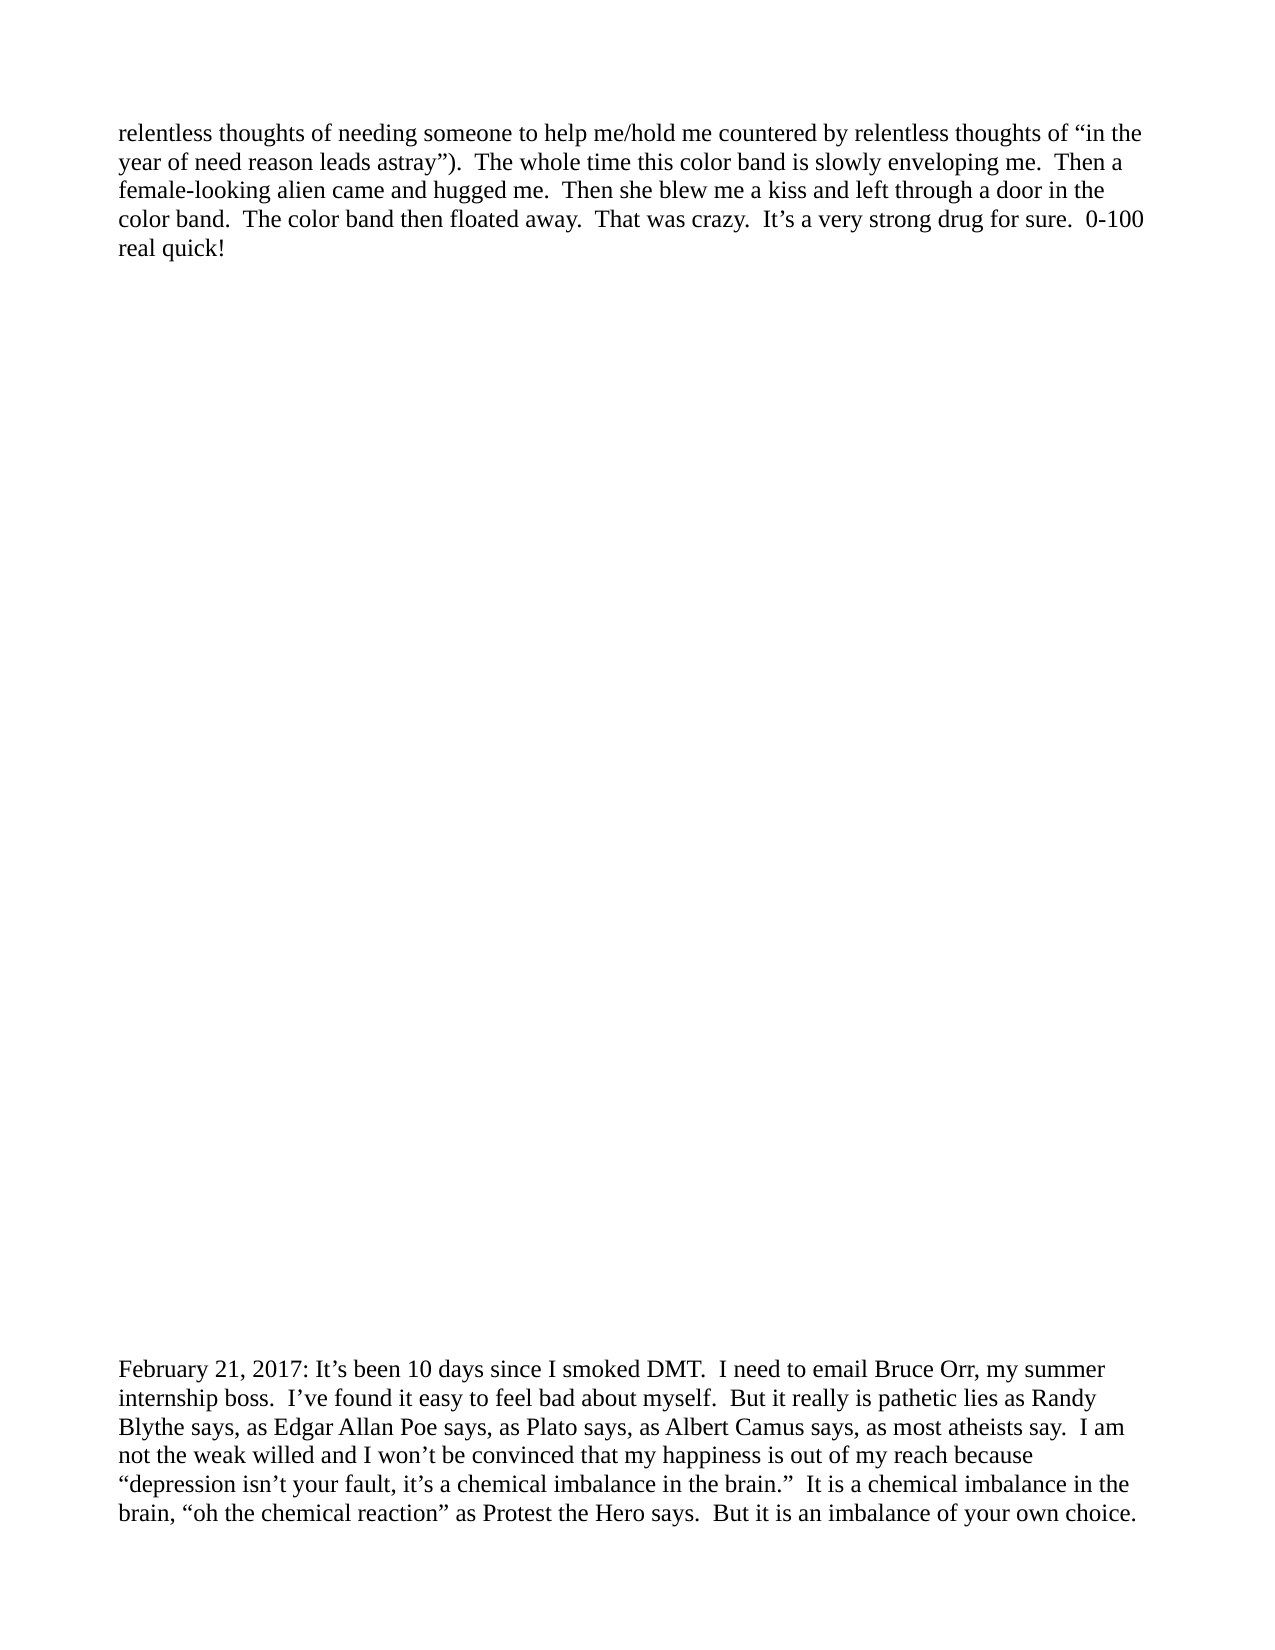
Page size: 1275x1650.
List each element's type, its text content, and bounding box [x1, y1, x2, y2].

text February 21, 2017: It’s been 10 days since I smoked DMT. I need to email Bruce Orr, my summer internship boss. I’ve found it easy to feel bad about myself. But it really is pathetic lies as Randy Blythe says, as Edgar Allan Poe says, as Plato says, as Albert Camus says, as most atheists say. I am not the weak willed and I won’t be convinced that my happiness is out of my reach because “depression isn’t your fault, it’s a chemical imbalance in the brain.” It is a chemical imbalance in the brain, “oh the chemical reaction” as Protest the Hero says. But it is an imbalance of your own choice. [118, 1354, 1157, 1527]
text relentless thoughts of needing someone to help me/hold me countered by relentless thoughts of “in the year of need reason leads astray”). The whole time this color band is slowly enveloping me. Then a female-looking alien came and hugged me. Then she blew me a kiss and left through a door in the color band. The color band then floated away. That was crazy. It’s a very strong drug for sure. 0-100 real quick! [118, 118, 1157, 262]
